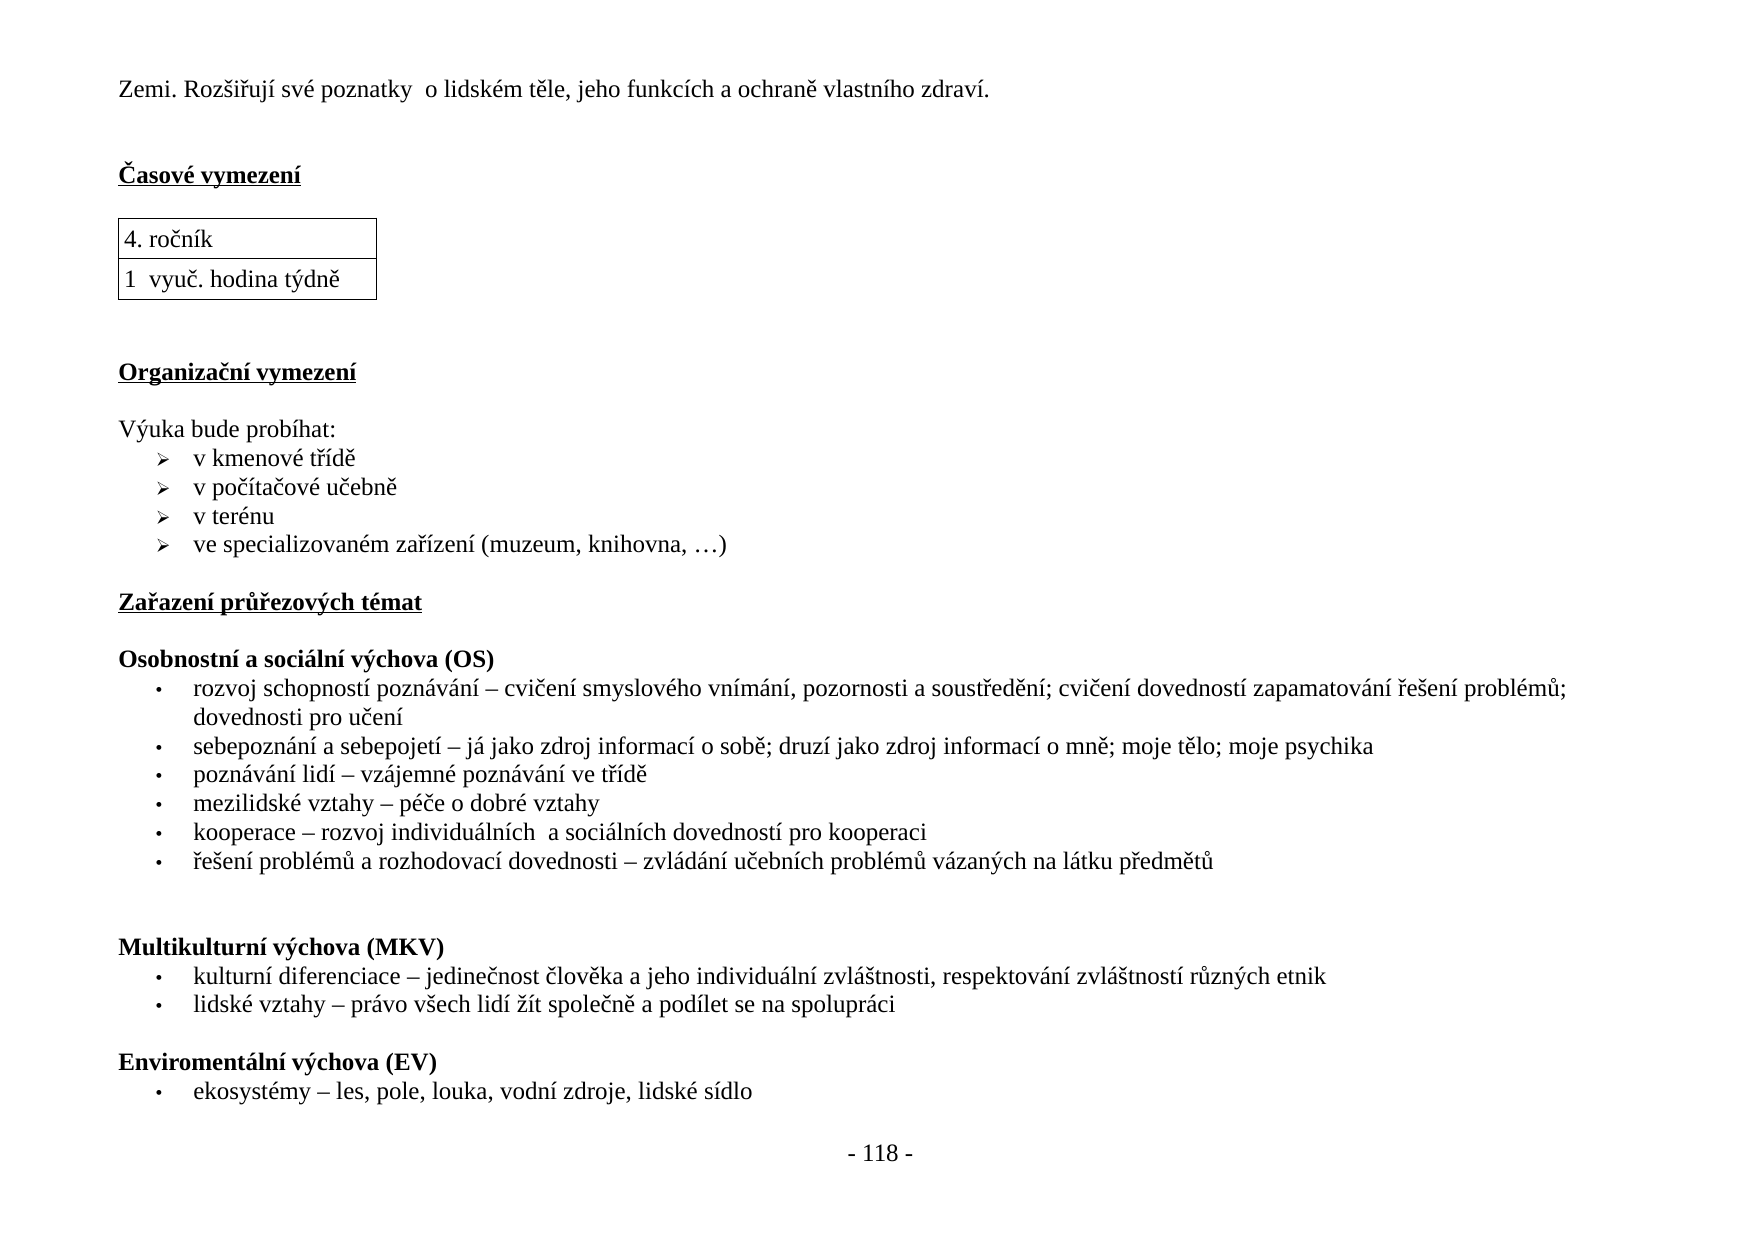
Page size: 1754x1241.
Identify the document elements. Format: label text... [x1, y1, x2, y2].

table_cell 1 vyuč. hodina týdně [119, 259, 376, 299]
list v kmenové třídě [156, 443, 1636, 472]
text Organizační vymezení [118, 357, 1636, 386]
list ve specializovaném zařízení (muzeum, knihovna, …) [156, 529, 1636, 558]
text Časové vymezení [118, 160, 1636, 189]
list kulturní diferenciace – jedinečnost člověka a jeho individuální zvláštnosti, respektování zvláštností různých etnik [156, 961, 1636, 989]
list v počítačové učebně [156, 472, 1636, 501]
text Zařazení průřezových témat [118, 587, 1636, 616]
table_header 4. ročník [119, 219, 376, 258]
list lidské vztahy – právo všech lidí žít společně a podílet se na spolupráci [156, 989, 1636, 1018]
list rozvoj schopností poznávání – cvičení smyslového vnímání, pozornosti a soustředění; cvičení dovedností zapamatování řešení problémů; dovednosti pro učení [156, 673, 1636, 731]
list poznávání lidí – vzájemné poznávání ve třídě [156, 759, 1636, 788]
list v terénu [156, 501, 1636, 529]
list ekosystémy – les, pole, louka, vodní zdroje, lidské sídlo [156, 1076, 1636, 1104]
list mezilidské vztahy – péče o dobré vztahy [156, 788, 1636, 817]
text Výuka bude probíhat: [118, 414, 1636, 443]
text Enviromentální výchova (EV) [118, 1047, 1636, 1076]
text Osobnostní a sociální výchova (OS) [118, 644, 1636, 673]
list řešení problémů a rozhodovací dovednosti – zvládání učebních problémů vázaných na látku předmětů [156, 846, 1636, 874]
list kooperace – rozvoj individuálních a sociálních dovedností pro kooperaci [156, 817, 1636, 846]
text Zemi. Rozšiřují své poznatky o lidském těle, jeho funkcích a ochraně vlastního zdraví. [118, 74, 1636, 102]
text Multikulturní výchova (MKV) [118, 932, 1636, 961]
list sebepoznání a sebepojetí – já jako zdroj informací o sobě; druzí jako zdroj informací o mně; moje tělo; moje psychika [156, 731, 1636, 759]
